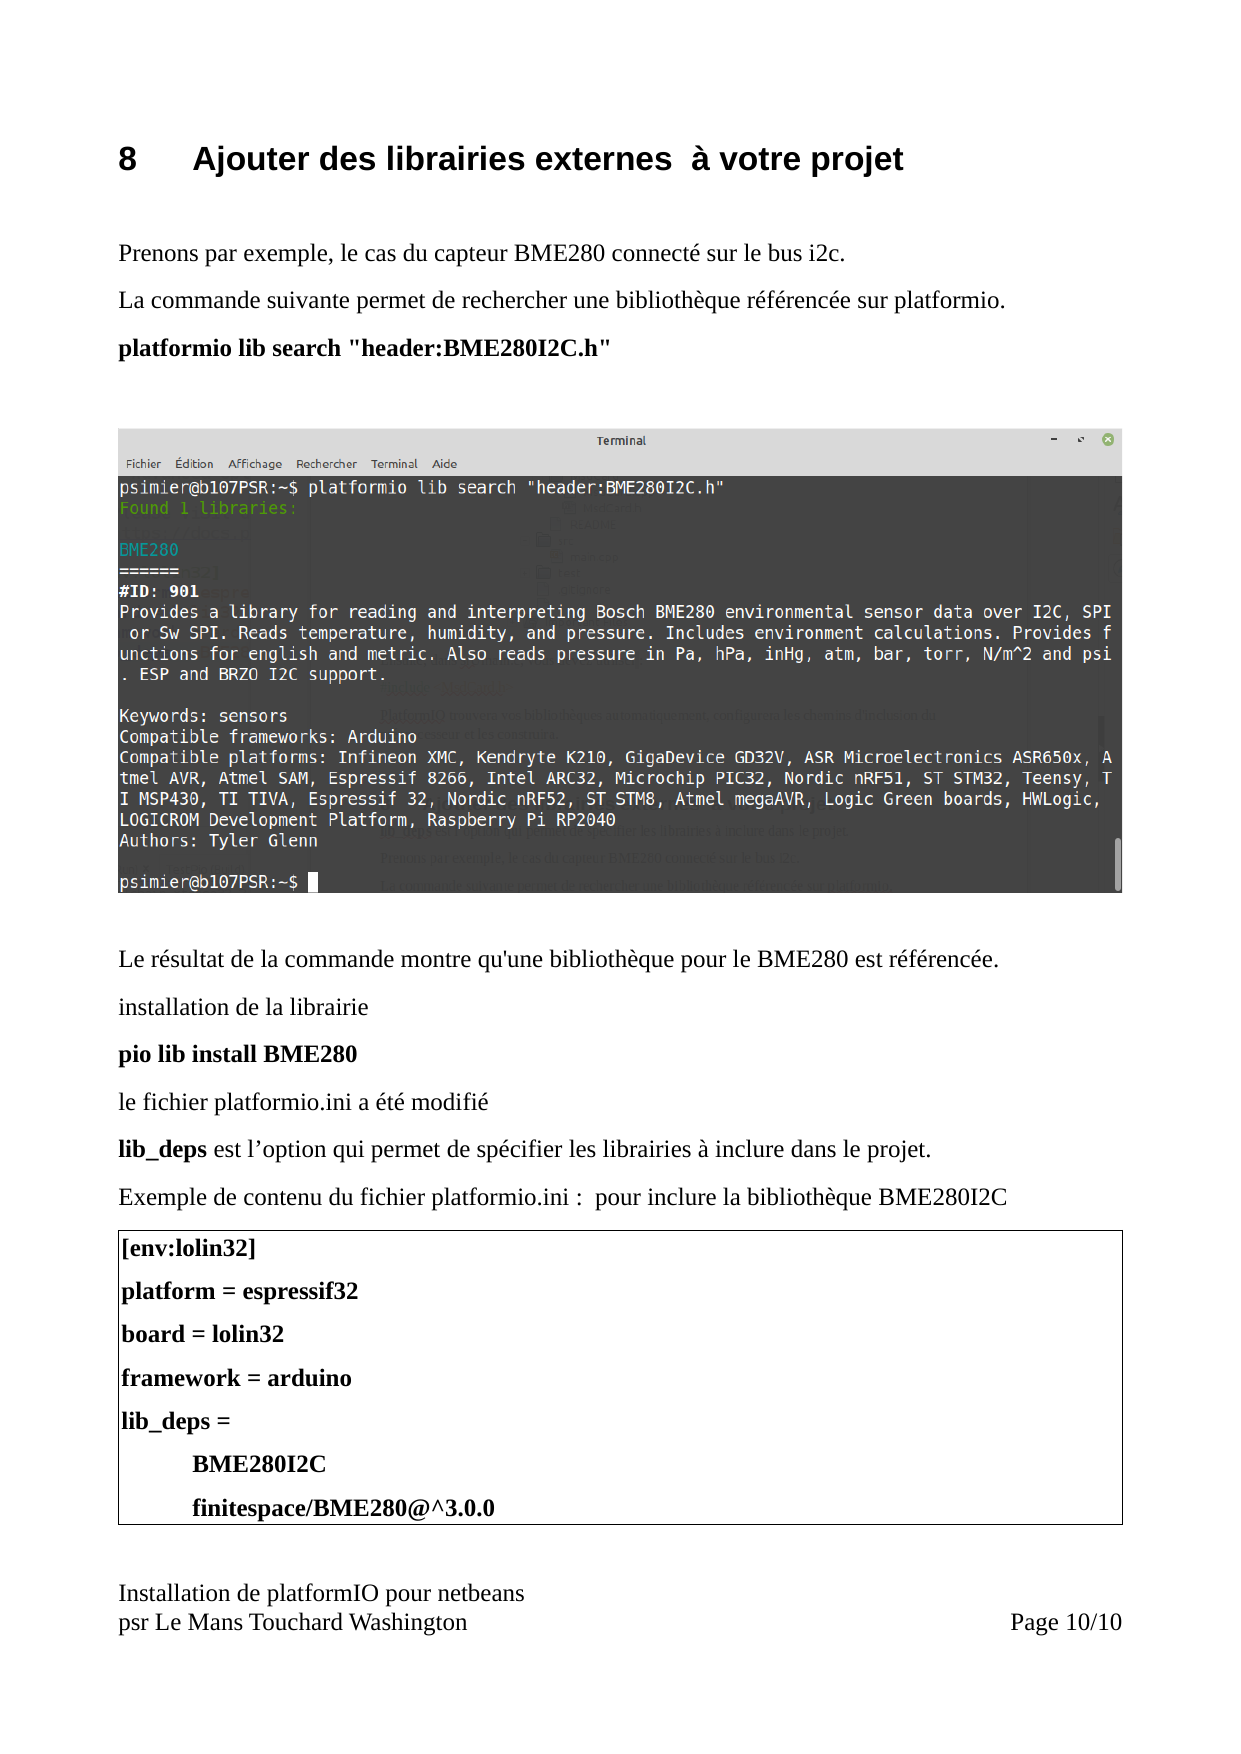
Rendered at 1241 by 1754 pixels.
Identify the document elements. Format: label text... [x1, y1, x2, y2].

text le fichier platformio.ini a été modifié [118, 1087, 1122, 1116]
text board = lolin32 [119, 1316, 1122, 1348]
text finitespace/BME280@^3.0.0 [119, 1490, 1122, 1524]
picture [118, 428, 1123, 893]
text platformio lib search "header:BME280I2C.h" [118, 333, 1122, 362]
text pio lib install BME280 [118, 1039, 1122, 1068]
text [env:lolin32] [119, 1231, 1122, 1261]
subtitle Ajouter des librairies externes à votre projet [118, 139, 1122, 178]
text Exemple de contenu du fichier platformio.ini : pour inclure la bibliothèque BME280I2C [118, 1182, 1122, 1211]
text La commande suivante permet de rechercher une bibliothèque référencée sur platformio. [118, 285, 1122, 314]
text installation de la librairie [118, 992, 1122, 1020]
text Le résultat de la commande montre qu'une bibliothèque pour le BME280 est référencée. [118, 944, 1122, 973]
text platform = espressif32 [119, 1273, 1122, 1305]
text lib_deps = [119, 1403, 1122, 1435]
text lib_deps est l’option qui permet de spécifier les librairies à inclure dans le projet. [118, 1134, 1122, 1163]
text BME280I2C [119, 1446, 1122, 1478]
text framework = arduino [119, 1360, 1122, 1391]
text Prenons par exemple, le cas du capteur BME280 connecté sur le bus i2c. [118, 238, 1122, 266]
